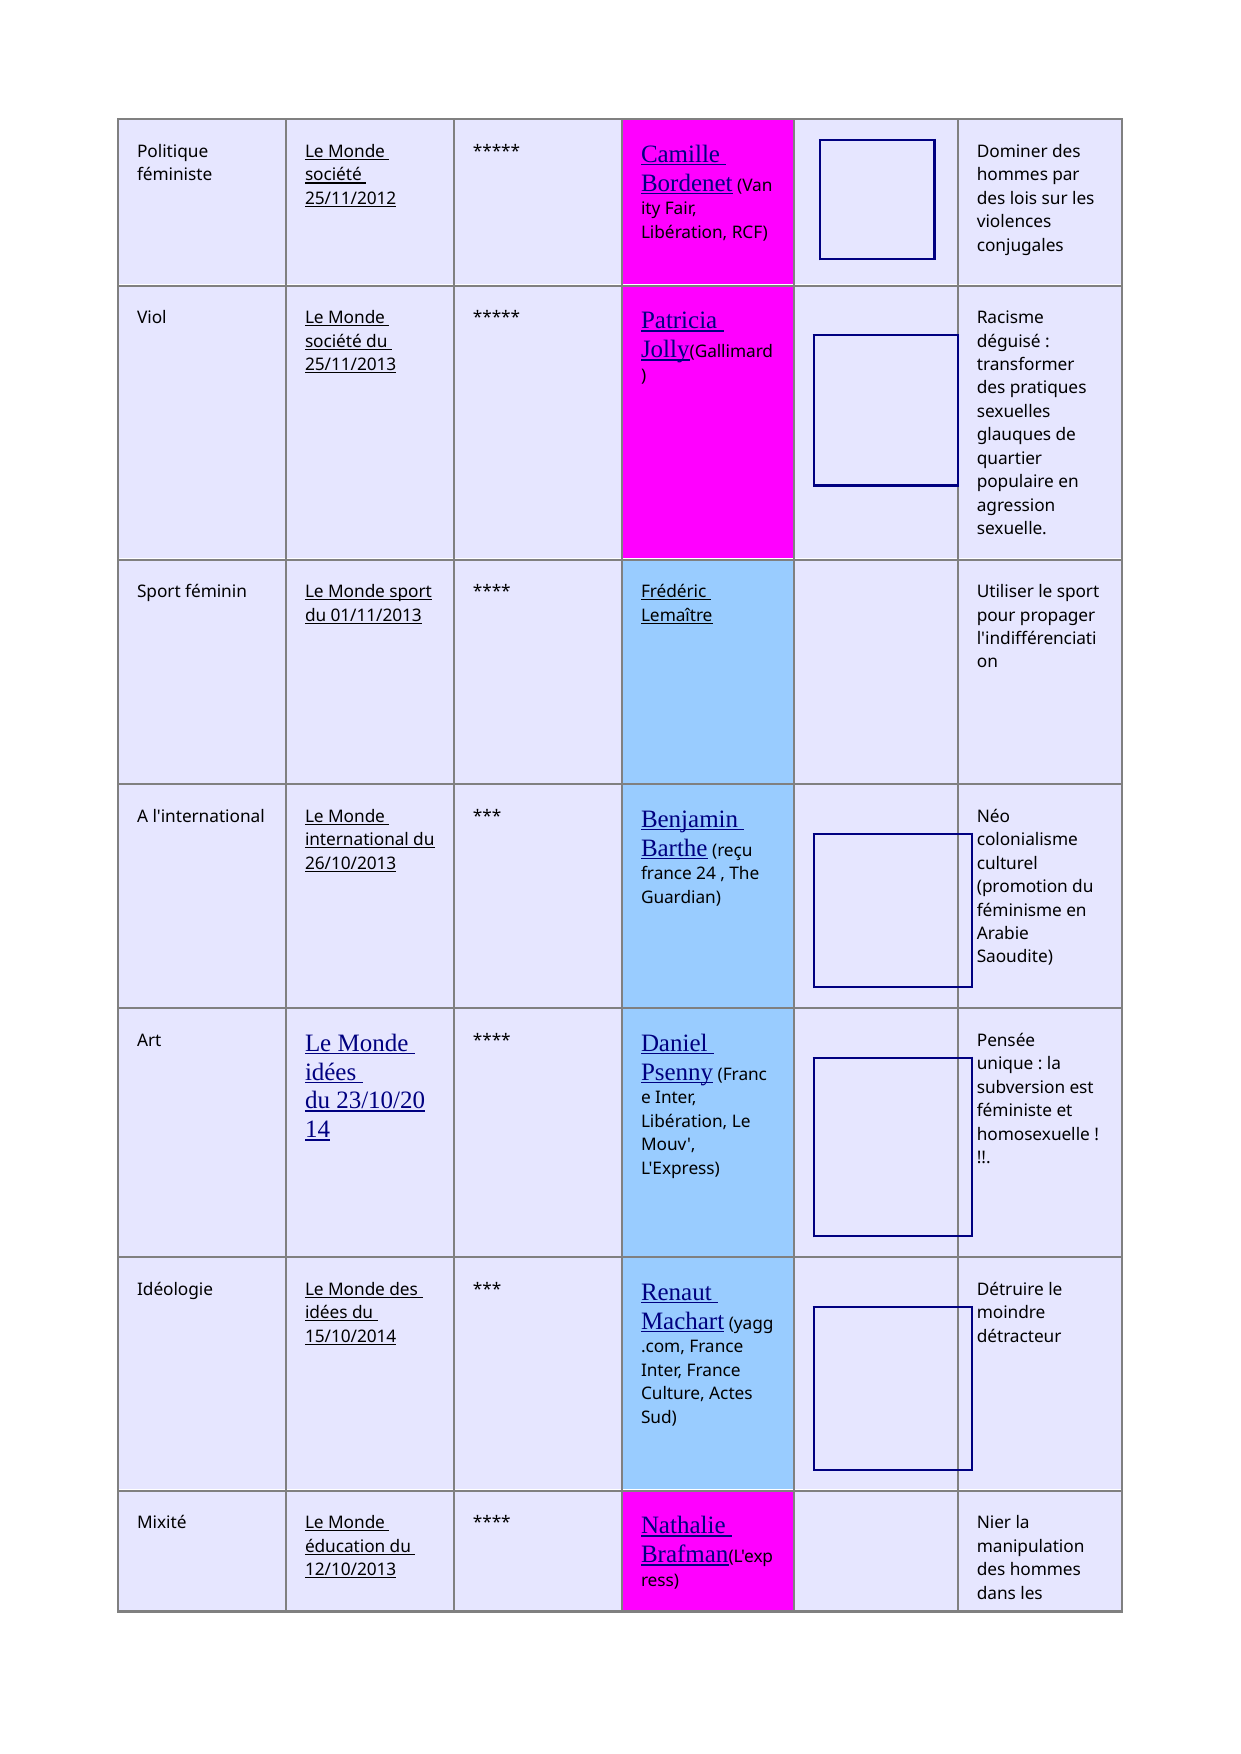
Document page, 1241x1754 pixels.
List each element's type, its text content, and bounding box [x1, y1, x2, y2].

table_cell Idéologie [119, 1258, 285, 1489]
table_cell Benjamin Barthe (reçu france 24 , The Guardian) [623, 785, 793, 1007]
table_cell Renaut Machart (yagg.com, France Inter, France Culture, Actes Sud) [623, 1258, 793, 1489]
table_cell [815, 1059, 957, 1235]
table_cell Le Monde sport du 01/11/2013 [287, 561, 453, 783]
table_cell Camille Bordenet (Vanity Fair, Libération, RCF) [623, 120, 793, 284]
table_cell Le Monde société du 25/11/2013 [287, 287, 453, 558]
table_cell [795, 1258, 957, 1489]
table_cell **** [455, 561, 621, 783]
table_cell Le Monde international du 26/10/2013 [287, 785, 453, 1007]
table_cell ***** [455, 287, 621, 558]
table_cell Le Monde des idées du 15/10/2014 [287, 1258, 453, 1489]
table_cell Mixité [119, 1492, 285, 1610]
table_cell Détruire le moindre détracteur [959, 1258, 1121, 1489]
table_cell [795, 287, 957, 558]
table_cell [815, 336, 957, 484]
table_cell Dominer des hommes par des lois sur les violences conjugales [959, 120, 1121, 284]
table_cell Nier la manipulation des hommes dans les [959, 1492, 1121, 1610]
table_cell **** [455, 1492, 621, 1610]
table_cell *** [455, 785, 621, 1007]
table_cell [795, 785, 957, 1007]
table_cell *** [455, 1258, 621, 1489]
table_cell ***** [455, 120, 621, 284]
table_cell Le Monde société 25/11/2012 [287, 120, 453, 284]
table_cell [815, 835, 957, 986]
table_cell Politique féministe [119, 120, 285, 284]
table_cell Daniel Psenny (France Inter, Libération, Le Mouv', L'Express) [623, 1009, 793, 1256]
table_cell Patricia Jolly(Gallimard) [623, 287, 793, 558]
table_cell Néo colonialisme culturel (promotion du féminisme en Arabie Saoudite) [959, 785, 1121, 1007]
table_cell A l'international [119, 785, 285, 1007]
table_cell **** [455, 1009, 621, 1256]
table_cell [815, 1308, 957, 1469]
table_cell Sport féminin [119, 561, 285, 783]
table_cell Art [119, 1009, 285, 1256]
table_cell Racisme déguisé : transformer des pratiques sexuelles glauques de quartier populaire en agression sexuelle. [959, 287, 1121, 558]
table_cell [795, 120, 957, 284]
table_cell [795, 1009, 957, 1256]
table_cell Nathalie Brafman(L'express) [623, 1492, 793, 1610]
table_cell Viol [119, 287, 285, 558]
table_cell Le Monde idées du 23/10/2014 [287, 1009, 453, 1256]
table_cell Pensée unique : la subversion est féministe et homosexuelle !!!. [959, 1009, 1121, 1256]
table_cell Le Monde éducation du 12/10/2013 [287, 1492, 453, 1610]
table_cell [795, 1492, 957, 1610]
table_cell Frédéric Lemaître [623, 561, 793, 783]
table_cell Utiliser le sport pour propager l'indifférenciation [959, 561, 1121, 783]
table_cell [795, 561, 957, 783]
